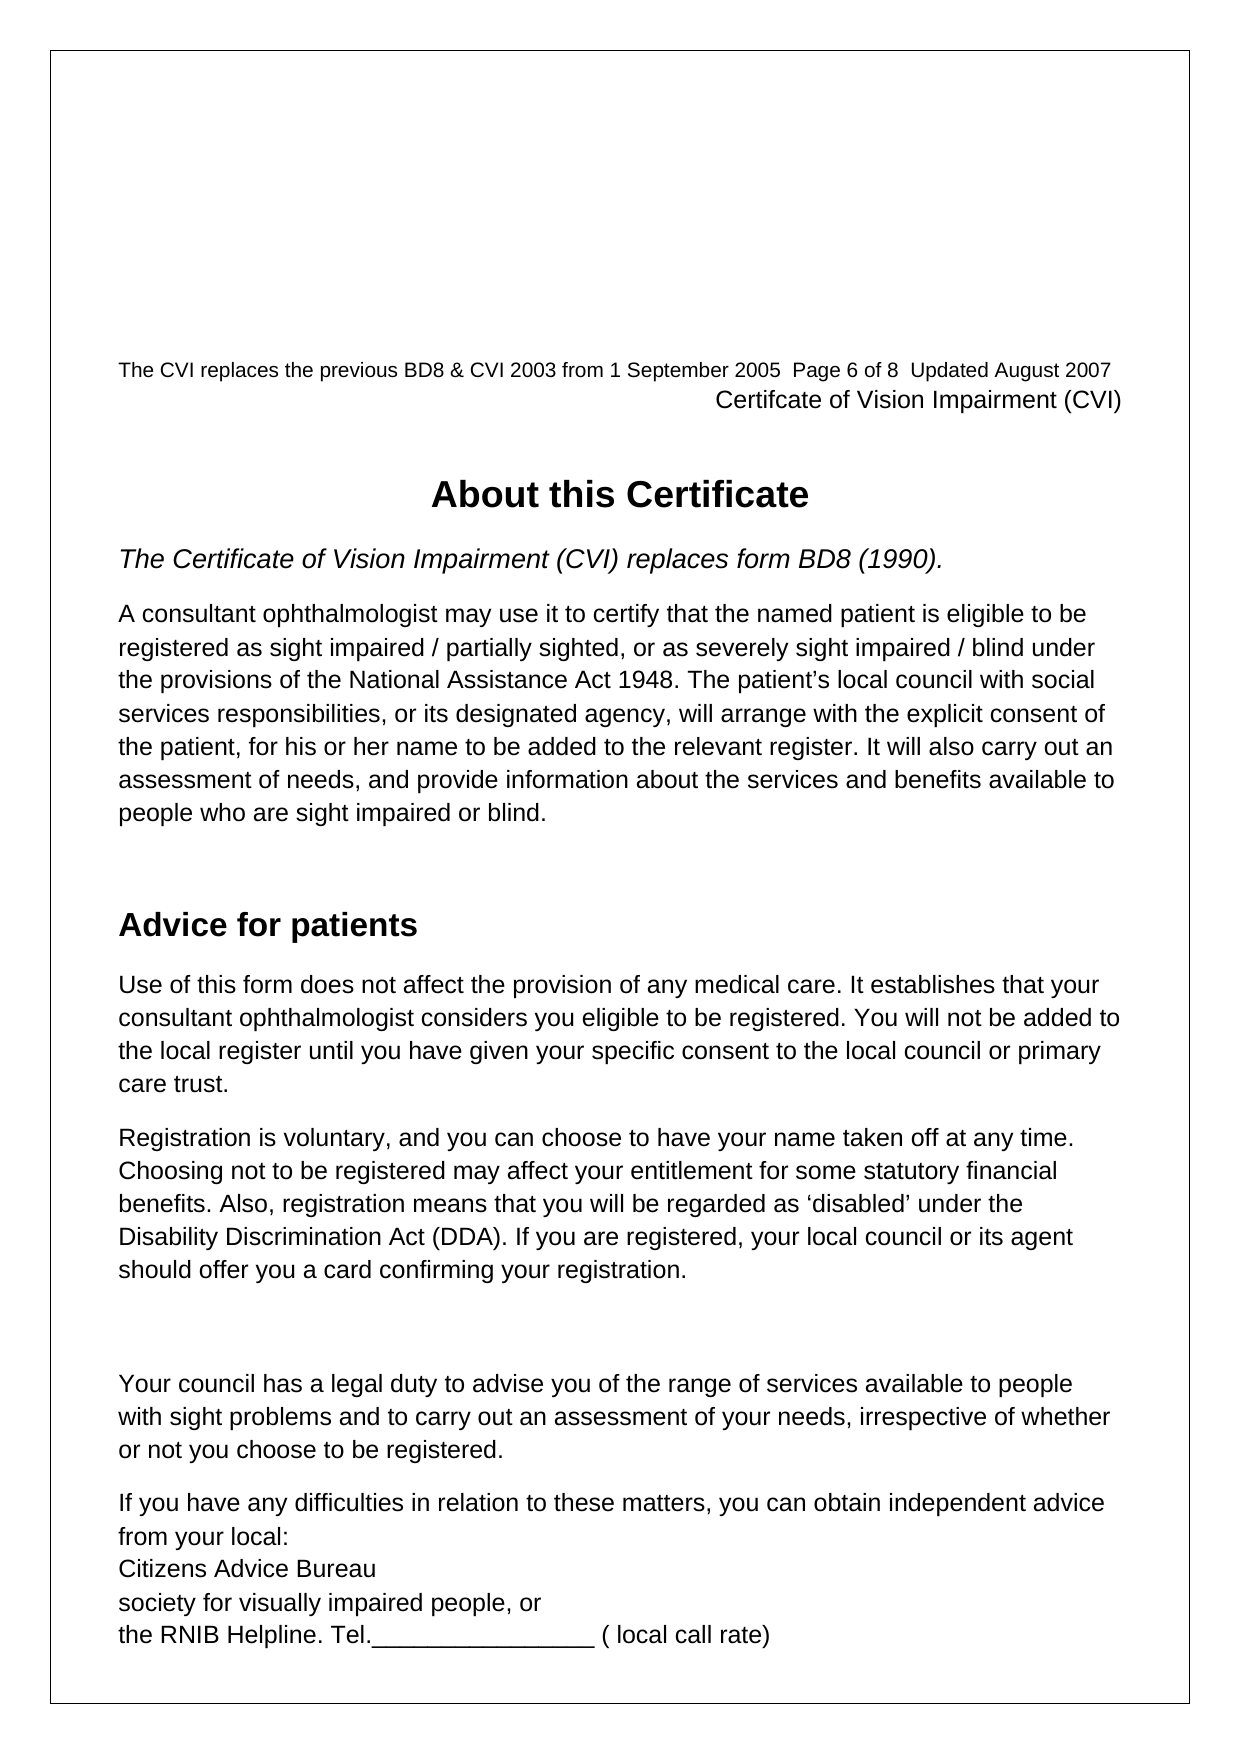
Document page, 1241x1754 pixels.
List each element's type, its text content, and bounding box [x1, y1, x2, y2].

text Certifcate of Vision Impairment (CVI) [118, 385, 1122, 414]
text A consultant ophthalmologist may use it to certify that the named patient is eligible to be registered as sight impaired / partially sighted, or as severely sight impaired / blind under the provisions of the National Assistance Act 1948. The patient’s local council with social services responsibilities, or its designated agency, will arrange with the explicit consent of the patient, for his or her name to be added to the relevant register. It will also carry out an assessment of needs, and provide information about the services and benefits available to people who are sight impaired or blind. [118, 599, 1122, 826]
text If you have any difficulties in relation to these matters, you can obtain independent advice from your local: [118, 1488, 1122, 1550]
text Registration is voluntary, and you can choose to have your name taken off at any time. Choosing not to be registered may affect your entitlement for some statutory financial benefits. Also, registration means that you will be regarded as ‘disabled’ under the Disability Discrimination Act (DDA). If you are registered, your local council or its agent should offer you a card confirming your registration. [118, 1123, 1122, 1284]
text Citizens Advice Bureau [118, 1554, 1122, 1583]
text The Certificate of Vision Impairment (CVI) replaces form BD8 (1990). [118, 543, 1122, 574]
text the RNIB Helpline. Tel.________________ ( local call rate) [118, 1621, 1122, 1649]
text society for visually impaired people, or [118, 1587, 1122, 1616]
text Your council has a legal duty to advise you of the range of services available to people with sight problems and to carry out an assessment of your needs, irrespective of whether or not you choose to be registered. [118, 1368, 1122, 1463]
text Advice for patients [118, 905, 1122, 944]
text About this Certificate [118, 472, 1122, 515]
text The CVI replaces the previous BD8 & CVI 2003 from 1 September 2005 Page 6 of 8 Updated August 2007 [118, 358, 1122, 382]
text Use of this form does not affect the provision of any medical care. It establishes that your consultant ophthalmologist considers you eligible to be registered. You will not be added to the local register until you have given your specific consent to the local council or primary care trust. [118, 970, 1122, 1098]
